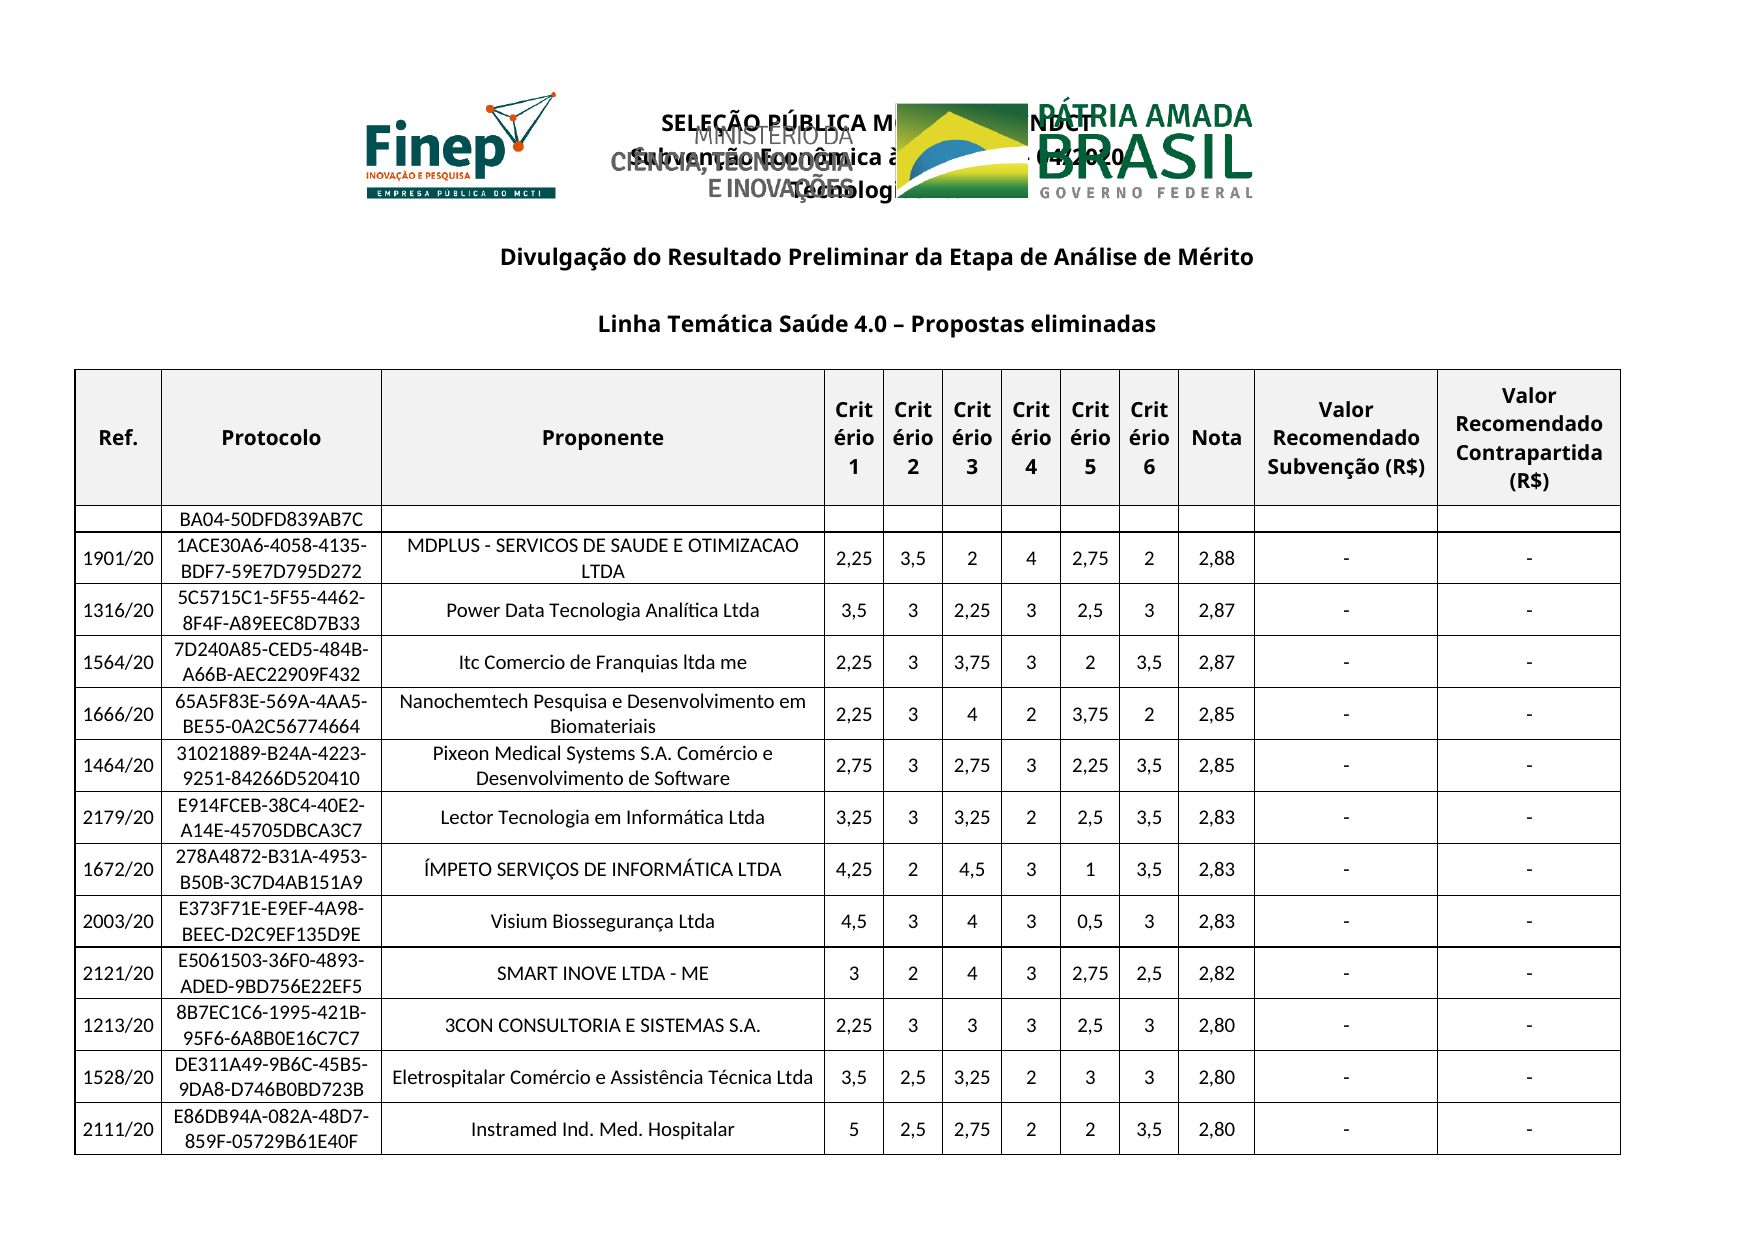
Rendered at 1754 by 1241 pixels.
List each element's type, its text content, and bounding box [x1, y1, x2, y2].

table_cell [1002, 506, 1060, 531]
table_cell - [1438, 844, 1620, 894]
table_cell 4,5 [825, 896, 883, 946]
table_header Ref. [76, 370, 161, 505]
table_cell 3 [884, 688, 942, 739]
table_header Valor Recomendado Subvenção (R$) [1255, 370, 1437, 505]
table_cell Itc Comercio de Franquias ltda me [382, 636, 824, 687]
table_cell 2 [1120, 533, 1178, 583]
table_cell - [1438, 1103, 1620, 1154]
table_cell [76, 506, 161, 531]
table_cell [943, 506, 1001, 531]
table_cell [1179, 506, 1254, 531]
table_cell 3,5 [825, 1051, 883, 1102]
table_cell - [1438, 1051, 1620, 1102]
table_cell Power Data Tecnologia Analítica Ltda [382, 584, 824, 635]
table_cell 3,5 [825, 584, 883, 635]
table_cell 4 [943, 948, 1001, 998]
table_cell 3,5 [1120, 1103, 1178, 1154]
table_cell 3,5 [1120, 740, 1178, 791]
table_cell Nanochemtech Pesquisa e Desenvolvimento em Biomateriais [382, 688, 824, 739]
table_cell E5061503-36F0-4893-ADED-9BD756E22EF5 [162, 948, 381, 998]
table_header Valor Recomendado Contrapartida (R$) [1438, 370, 1620, 505]
table_cell 2 [1002, 792, 1060, 843]
table_cell 2,82 [1179, 948, 1254, 998]
table_cell 2,25 [825, 688, 883, 739]
table_cell 4,25 [825, 844, 883, 894]
table_cell 2,5 [1120, 948, 1178, 998]
table_cell 31021889-B24A-4223-9251-84266D520410 [162, 740, 381, 791]
table_cell - [1255, 1103, 1437, 1154]
table_cell 3 [943, 999, 1001, 1050]
table_cell Pixeon Medical Systems S.A. Comércio e Desenvolvimento de Software [382, 740, 824, 791]
table_cell 2,75 [825, 740, 883, 791]
table_cell Eletrospitalar Comércio e Assistência Técnica Ltda [382, 1051, 824, 1102]
table_cell Instramed Ind. Med. Hospitalar [382, 1103, 824, 1154]
table_header Critério 5 [1061, 370, 1119, 505]
table_cell - [1255, 948, 1437, 998]
table_cell 2,83 [1179, 896, 1254, 946]
table_cell 2,5 [1061, 792, 1119, 843]
table_cell E373F71E-E9EF-4A98-BEEC-D2C9EF135D9E [162, 896, 381, 946]
table_cell 2,25 [825, 999, 883, 1050]
table_cell 3,5 [1120, 844, 1178, 894]
table_cell 3CON CONSULTORIA E SISTEMAS S.A. [382, 999, 824, 1050]
table_cell E86DB94A-082A-48D7-859F-05729B61E40F [162, 1103, 381, 1154]
table_cell 1464/20 [76, 740, 161, 791]
table_cell 2,80 [1179, 1103, 1254, 1154]
table_cell 3 [884, 636, 942, 687]
table_cell - [1255, 896, 1437, 946]
table_cell - [1438, 688, 1620, 739]
table_cell 3,25 [943, 792, 1001, 843]
table_cell 3 [1002, 896, 1060, 946]
table_cell SMART INOVE LTDA - ME [382, 948, 824, 998]
table_cell 2 [1061, 636, 1119, 687]
table_header Proponente [382, 370, 824, 505]
table_cell 2,25 [1061, 740, 1119, 791]
table_cell 2,85 [1179, 688, 1254, 739]
table_cell 2,25 [943, 584, 1001, 635]
table_cell 3,5 [1120, 636, 1178, 687]
table_cell 7D240A85-CED5-484B-A66B-AEC22909F432 [162, 636, 381, 687]
table_cell [825, 506, 883, 531]
table_cell 2,87 [1179, 584, 1254, 635]
table_cell 3 [825, 948, 883, 998]
table_cell [382, 506, 824, 531]
table_cell 3,25 [825, 792, 883, 843]
table_header Critério 6 [1120, 370, 1178, 505]
table_cell 2,80 [1179, 999, 1254, 1050]
table_cell 2 [1002, 1103, 1060, 1154]
table_cell 3,5 [1120, 792, 1178, 843]
table_cell 3 [1120, 999, 1178, 1050]
table_cell 2121/20 [76, 948, 161, 998]
table_cell E914FCEB-38C4-40E2-A14E-45705DBCA3C7 [162, 792, 381, 843]
table_cell ÍMPETO SERVIÇOS DE INFORMÁTICA LTDA [382, 844, 824, 894]
table_cell 3 [884, 792, 942, 843]
table_cell - [1255, 1051, 1437, 1102]
table_header Critério 4 [1002, 370, 1060, 505]
table_cell 3,75 [1061, 688, 1119, 739]
table_cell 3 [1120, 584, 1178, 635]
table_cell 2,83 [1179, 844, 1254, 894]
table_cell 2,75 [943, 740, 1001, 791]
table_cell 2,85 [1179, 740, 1254, 791]
table_cell 2003/20 [76, 896, 161, 946]
table_header Critério 3 [943, 370, 1001, 505]
table_cell 2 [1002, 1051, 1060, 1102]
table_cell 2,75 [1061, 948, 1119, 998]
table_cell - [1438, 792, 1620, 843]
table_cell 4 [1002, 533, 1060, 583]
table_cell - [1255, 999, 1437, 1050]
table_cell 2,83 [1179, 792, 1254, 843]
table_cell 2,5 [884, 1051, 942, 1102]
table_cell 3 [884, 999, 942, 1050]
table_cell 2,88 [1179, 533, 1254, 583]
table_cell 3 [1002, 844, 1060, 894]
table_cell - [1255, 740, 1437, 791]
table_cell [1061, 506, 1119, 531]
table_cell 3 [1002, 636, 1060, 687]
table_cell 2 [884, 844, 942, 894]
table_cell 3 [1002, 740, 1060, 791]
table_cell 3 [884, 896, 942, 946]
table_header Critério 2 [884, 370, 942, 505]
table_cell - [1438, 584, 1620, 635]
table_cell - [1438, 999, 1620, 1050]
table_cell 4 [943, 896, 1001, 946]
table_cell 2,80 [1179, 1051, 1254, 1102]
table_cell 278A4872-B31A-4953-B50B-3C7D4AB151A9 [162, 844, 381, 894]
table_cell - [1438, 636, 1620, 687]
table_cell 2 [943, 533, 1001, 583]
table_cell 3,25 [943, 1051, 1001, 1102]
table_cell 1528/20 [76, 1051, 161, 1102]
table_cell - [1255, 636, 1437, 687]
table_cell 5 [825, 1103, 883, 1154]
table_cell - [1438, 740, 1620, 791]
table_cell 3,75 [943, 636, 1001, 687]
table_cell Visium Biossegurança Ltda [382, 896, 824, 946]
table_cell - [1255, 584, 1437, 635]
table_cell 2 [884, 948, 942, 998]
table_cell 2,87 [1179, 636, 1254, 687]
table_cell 5C5715C1-5F55-4462-8F4F-A89EEC8D7B33 [162, 584, 381, 635]
table_cell - [1255, 688, 1437, 739]
table_cell Lector Tecnologia em Informática Ltda [382, 792, 824, 843]
table_cell 2,25 [825, 636, 883, 687]
table_cell 2,5 [1061, 584, 1119, 635]
table_cell 1213/20 [76, 999, 161, 1050]
table_cell - [1255, 844, 1437, 894]
table_cell 8B7EC1C6-1995-421B-95F6-6A8B0E16C7C7 [162, 999, 381, 1050]
table_cell 4 [943, 688, 1001, 739]
table_cell 2 [1002, 688, 1060, 739]
table_cell [1120, 506, 1178, 531]
table_cell - [1438, 533, 1620, 583]
table_cell 2,25 [825, 533, 883, 583]
table_cell 2179/20 [76, 792, 161, 843]
table_cell 3 [1061, 1051, 1119, 1102]
table_cell 3 [1120, 896, 1178, 946]
table_header Nota [1179, 370, 1254, 505]
table_cell [884, 506, 942, 531]
table_cell - [1438, 896, 1620, 946]
table_cell 0,5 [1061, 896, 1119, 946]
table_cell 3 [1002, 948, 1060, 998]
table_cell 3 [884, 740, 942, 791]
table_cell - [1255, 792, 1437, 843]
table_cell 65A5F83E-569A-4AA5-BE55-0A2C56774664 [162, 688, 381, 739]
table_cell - [1438, 948, 1620, 998]
table_cell BA04-50DFD839AB7C [162, 506, 381, 531]
table_cell 3 [1120, 1051, 1178, 1102]
table_cell 2,5 [884, 1103, 942, 1154]
table_cell 2,75 [943, 1103, 1001, 1154]
table_cell - [1438, 506, 1620, 531]
table_cell 2 [1061, 1103, 1119, 1154]
table_cell 1 [1061, 844, 1119, 894]
table_cell 2111/20 [76, 1103, 161, 1154]
table_cell 1316/20 [76, 584, 161, 635]
table_cell 3,5 [884, 533, 942, 583]
table_cell 2 [1120, 688, 1178, 739]
table_cell 4,5 [943, 844, 1001, 894]
table_header Critério 1 [825, 370, 883, 505]
table_cell DE311A49-9B6C-45B5-9DA8-D746B0BD723B [162, 1051, 381, 1102]
table_cell 3 [1002, 999, 1060, 1050]
table_cell 2,5 [1061, 999, 1119, 1050]
table_header Protocolo [162, 370, 381, 505]
table_cell 1ACE30A6-4058-4135-BDF7-59E7D795D272 [162, 533, 381, 583]
table_cell 1901/20 [76, 533, 161, 583]
table_cell 1672/20 [76, 844, 161, 894]
table_cell 2,75 [1061, 533, 1119, 583]
table_cell 1666/20 [76, 688, 161, 739]
table_cell 3 [884, 584, 942, 635]
table_cell MDPLUS - SERVICOS DE SAUDE E OTIMIZACAO LTDA [382, 533, 824, 583]
table_cell 1564/20 [76, 636, 161, 687]
table_cell 3 [1002, 584, 1060, 635]
table_cell - [1255, 506, 1437, 531]
table_cell - [1255, 533, 1437, 583]
